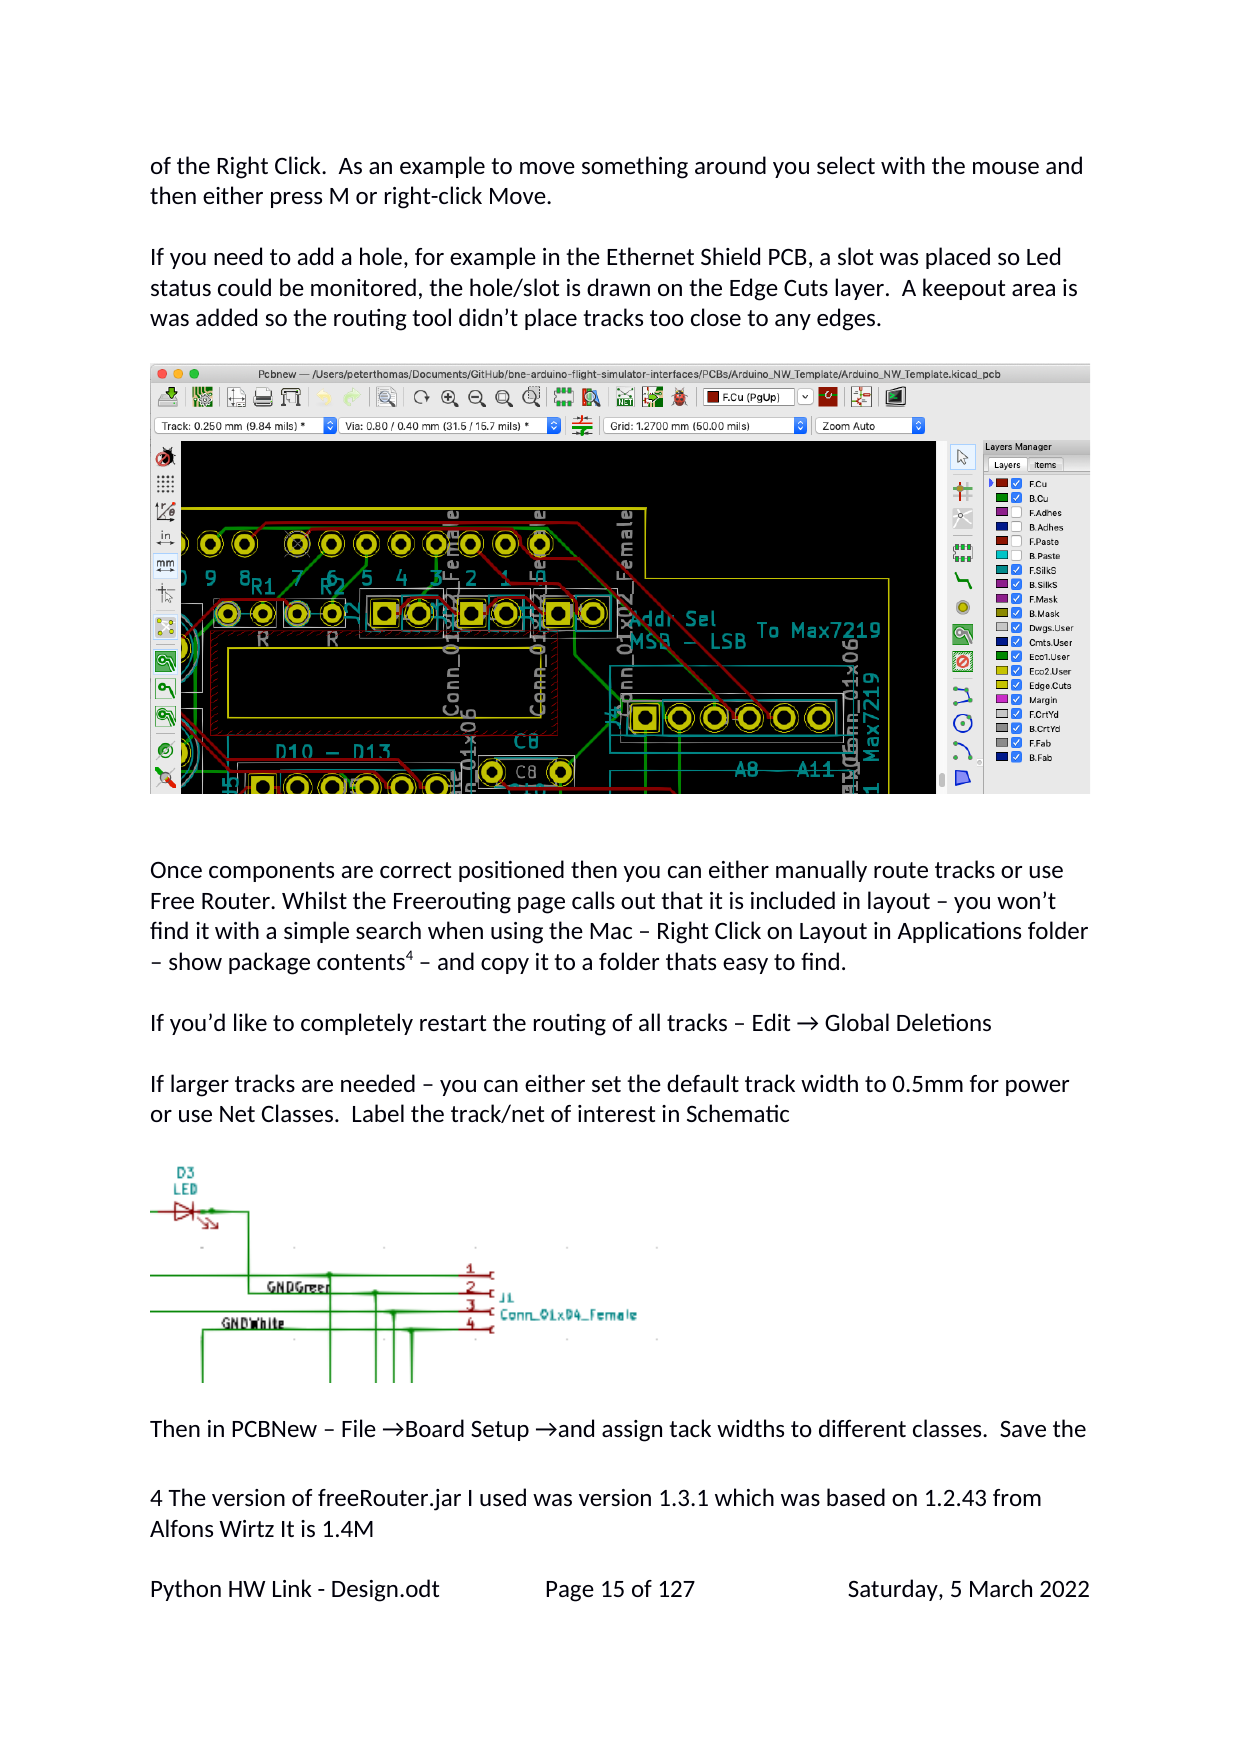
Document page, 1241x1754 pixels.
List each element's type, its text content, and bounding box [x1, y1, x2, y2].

picture [150, 363, 1091, 794]
picture [150, 1159, 675, 1383]
text of the Right Click. As an example to move something around you select with the mouse and then either press M or right-click Move. [150, 150, 1090, 211]
text If you need to add a hole, for example in the Ethernet Shield PCB, a slot was placed so Led status could be monitored, the hole/slot is drawn on the Edge Cuts layer. A keepout area is was added so the routing tool didn’t place tracks too close to any edges. [150, 242, 1090, 333]
text The version of freeRouter.jar I used was version 1.3.1 which was based on 1.2.43 from Alfons Wirtz It is 1.4M [150, 1482, 1090, 1543]
text Once components are correct positioned then you can either manually route tracks or use Free Router. Whilst the Freerouting page calls out that it is included in layout – you won’t find it with a simple search when using the Mac – Right Click on Layout in Applications folder – show package contents – and copy it to a folder thats easy to find. [150, 854, 1090, 977]
text If you’d like to completely restart the routing of all tracks – Edit → Global Deletions [150, 1007, 1090, 1038]
text If larger tracks are needed – you can either set the default track width to 0.5mm for power or use Net Classes. Label the track/net of interest in Schematic [150, 1068, 1090, 1129]
text Then in PCBNew – File →Board Setup →and assign tack widths to different classes. Save the [150, 1413, 1090, 1444]
